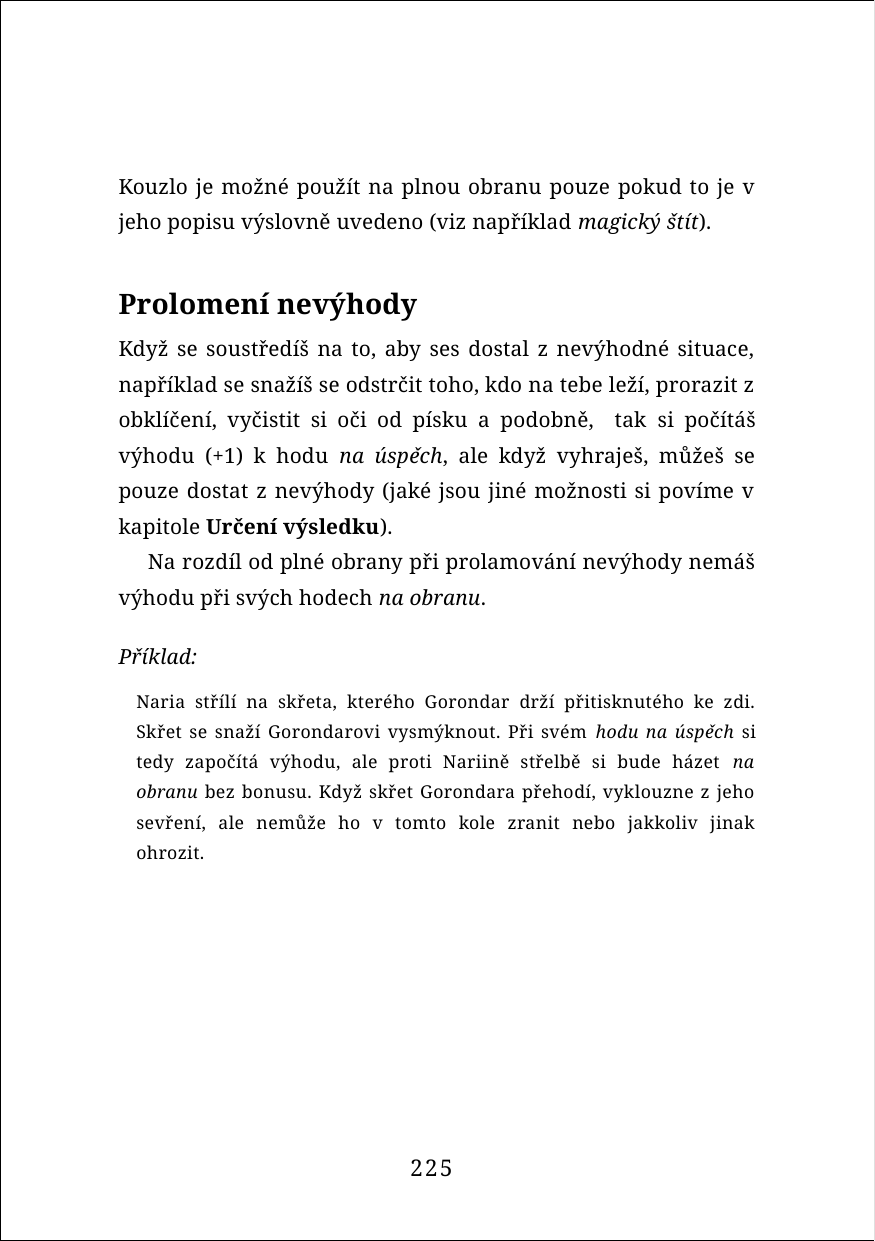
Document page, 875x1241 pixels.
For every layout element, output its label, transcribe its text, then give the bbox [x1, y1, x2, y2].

text Když se soustředíš na to, aby ses dostal z nevýhodné situace, například se snažíš se odstrčit toho, kdo na tebe leží, prorazit z obklíčení, vyčistit si oči od písku a podobně, tak si počítáš výhodu (+1) k hodu na úspěch, ale když vyhraješ, můžeš se pouze dostat z nevýhody (jaké jsou jiné možnosti si povíme v kapitole Určení výsledku). Na rozdíl od plné obrany při prolamování nevýhody nemáš výhodu při svých hodech na obranu. [118, 334, 756, 611]
subtitle Prolomení nevýhody [118, 284, 756, 322]
text Naria střílí na skřeta, kterého Gorondar drží přitisknutého ke zdi. Skřet se snaží Gorondarovi vysmýknout. Při svém hodu na úspěch si tedy započítá výhodu, ale proti Nariině střelbě si bude házet na obranu bez bonusu. Když skřet Gorondara přehodí, vyklouzne z jeho sevření, ale nemůže ho v tomto kole zranit nebo jakkoliv jinak ohrozit. [136, 689, 756, 864]
text Příklad: [118, 642, 756, 671]
text Kouzlo je možné použít na plnou obranu pouze pokud to je v jeho popisu výslovně uvedeno (viz například magický štít). [118, 172, 756, 236]
